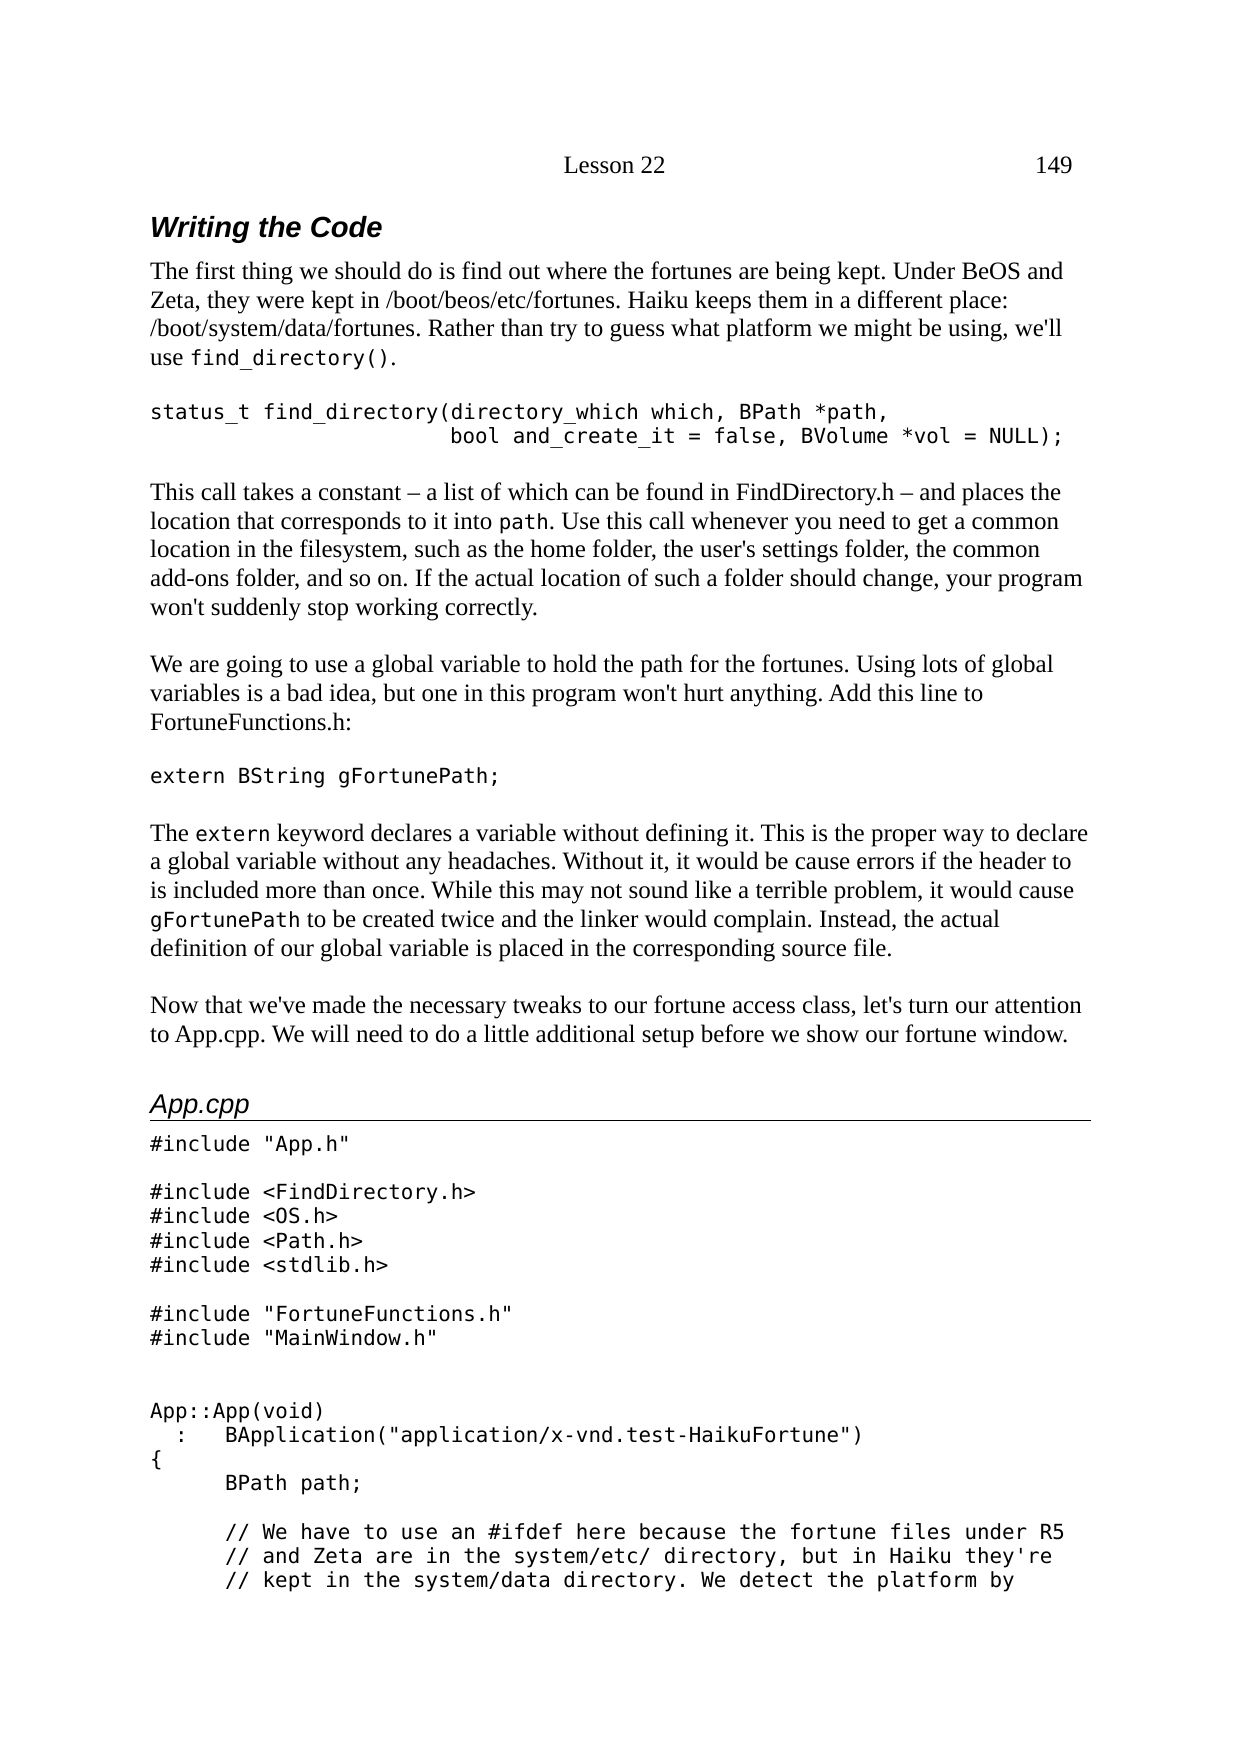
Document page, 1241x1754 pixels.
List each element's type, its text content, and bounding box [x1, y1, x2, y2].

text #include <OS.h> [150, 1204, 1091, 1229]
text BPath path; [150, 1471, 1091, 1496]
text The first thing we should do is find out where the fortunes are being kept. Under BeOS and Zeta, they were kept in /boot/beos/etc/fortunes. Haiku keeps them in a different place: /boot/system/data/fortunes. Rather than try to guess what platform we might be using, we'll use find_directory(). [150, 256, 1091, 371]
text #include <stdlib.h> [150, 1253, 1091, 1277]
text The extern keyword declares a variable without defining it. This is the proper way to declare a global variable without any headaches. Without it, it would be cause errors if the header to is included more than once. While this may not sound like a terrible problem, it would cause gFortunePath to be created twice and the linker would complain. Instead, the actual definition of our global variable is placed in the corresponding source file. [150, 818, 1091, 961]
text status_t find_directory(directory_which which, BPath *path, [150, 400, 1091, 424]
text bool and_create_it = false, BVolume *vol = NULL); [150, 424, 1091, 448]
text // and Zeta are in the system/etc/ directory, but in Haiku they're [150, 1544, 1091, 1568]
subtitle App.cpp [150, 1088, 1091, 1120]
text #include "MainWindow.h" [150, 1326, 1091, 1350]
text We are going to use a global variable to hold the path for the fortunes. Using lots of global variables is a bad idea, but one in this program won't hurt anything. Add this line to FortuneFunctions.h: [150, 649, 1091, 736]
text : BApplication("application/x-vnd.test-HaikuFortune") [150, 1423, 1091, 1447]
text // We have to use an #ifdef here because the fortune files under R5 [150, 1520, 1091, 1544]
text #include "App.h" [150, 1132, 1091, 1156]
text { [150, 1447, 1091, 1471]
subtitle Writing the Code [150, 210, 1091, 243]
text // kept in the system/data directory. We detect the platform by [150, 1568, 1091, 1593]
text #include <FindDirectory.h> [150, 1180, 1091, 1204]
text #include <Path.h> [150, 1229, 1091, 1253]
text #include "FortuneFunctions.h" [150, 1302, 1091, 1326]
text This call takes a constant – a list of which can be found in FindDirectory.h – and places the location that corresponds to it into path. Use this call whenever you need to get a common location in the filesystem, such as the home folder, the user's settings folder, the common add-ons folder, and so on. If the actual location of such a folder should change, your program won't suddenly stop working correctly. [150, 477, 1091, 621]
text App::App(void) [150, 1399, 1091, 1423]
text extern BString gFortunePath; [150, 764, 1091, 789]
text Now that we've made the necessary tweaks to our fortune access class, let's turn our attention to App.cpp. We will need to do a little additional setup before we show our fortune window. [150, 990, 1091, 1048]
